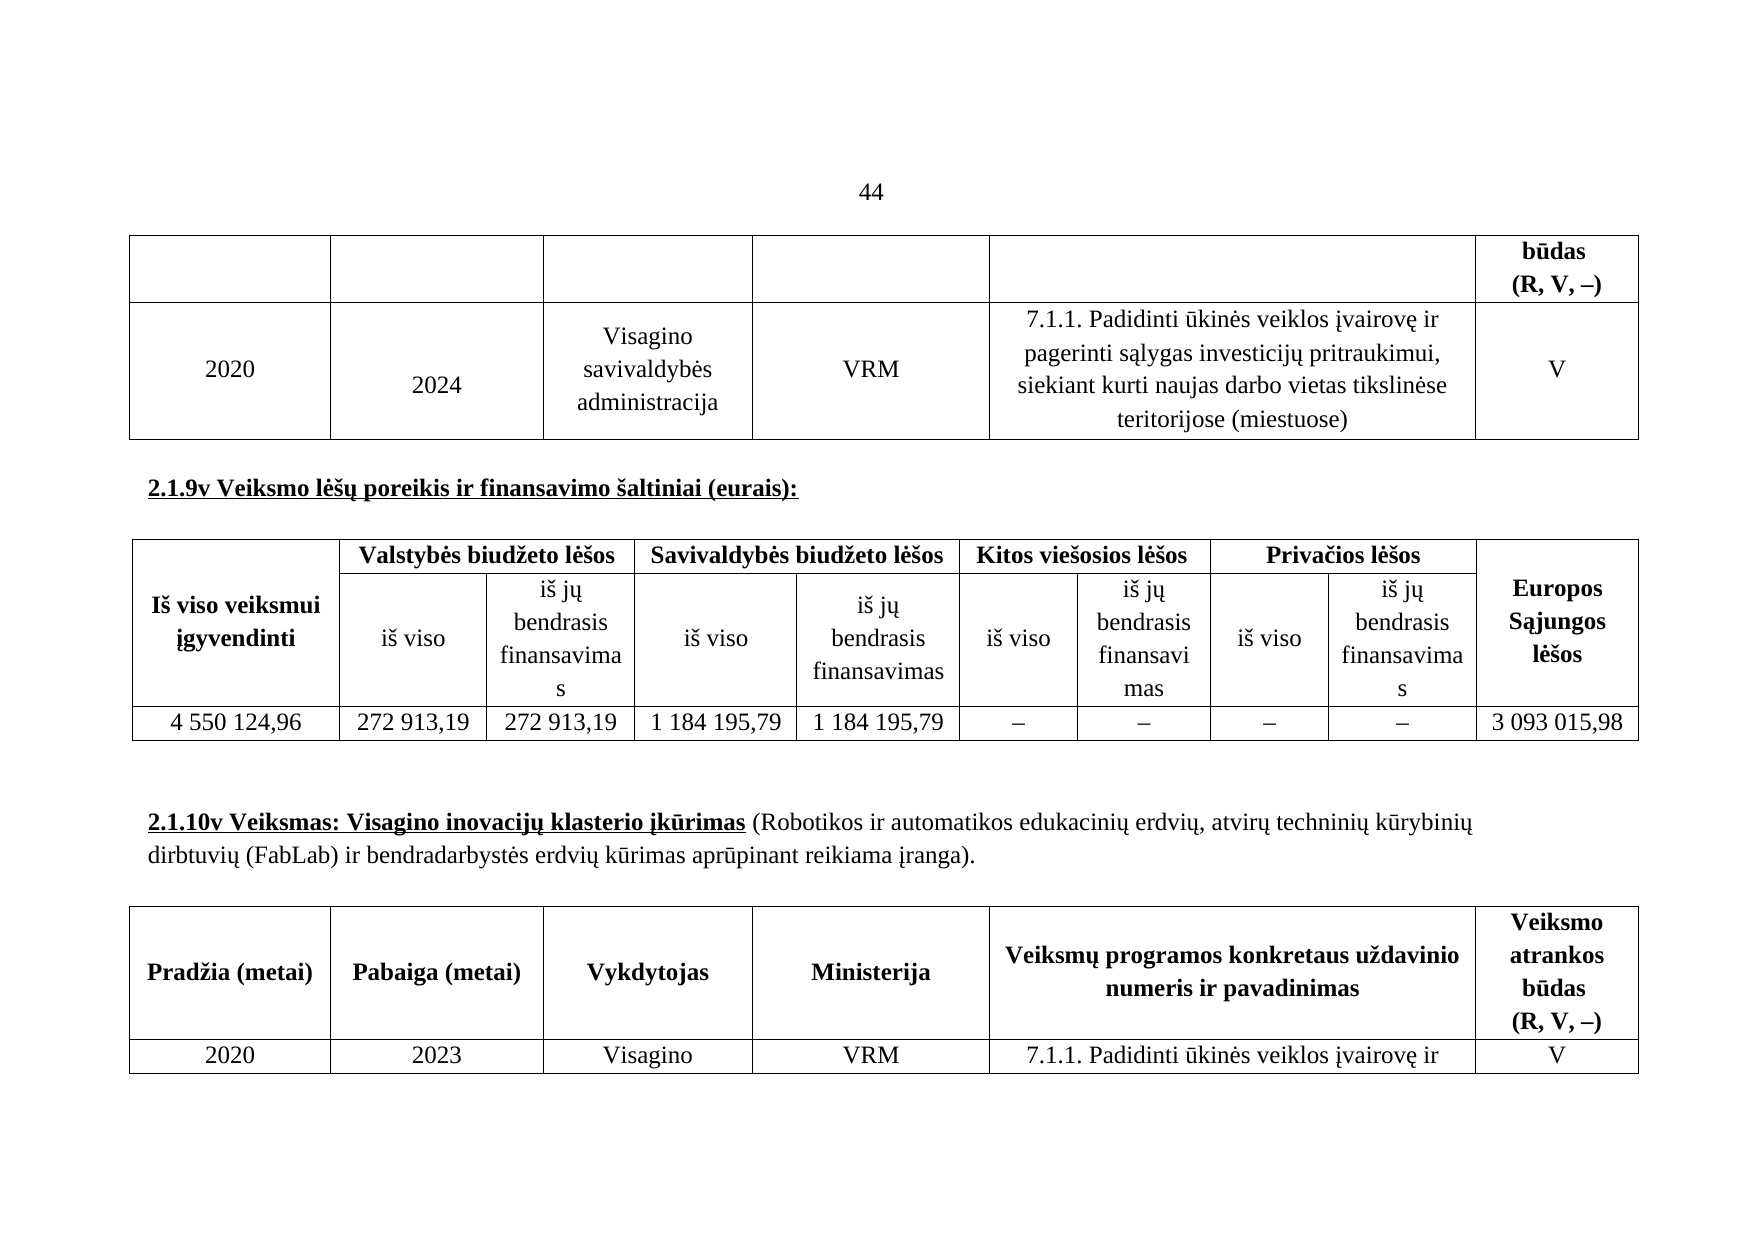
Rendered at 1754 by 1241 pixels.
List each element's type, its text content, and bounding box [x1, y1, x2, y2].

table_header Vykdytojas [544, 907, 752, 1039]
table_header Pradžia (metai) [130, 907, 330, 1039]
table_cell 4 550 124,96 [133, 707, 339, 740]
table_cell 272 913,19 [487, 707, 634, 740]
table_cell VRM [753, 1040, 989, 1073]
table_cell iš jų bendrasis finansavimas [1078, 574, 1210, 706]
table_header Pabaiga (metai) [331, 907, 543, 1039]
table_cell 2024 [331, 303, 543, 438]
table_cell Visagino [544, 1040, 752, 1073]
table_cell 3 093 015,98 [1477, 707, 1638, 740]
table_header Veiksmų programos konkretaus uždavinio numeris ir pavadinimas [990, 907, 1475, 1039]
text 2.1.10v Veiksmas: Visagino inovacijų klasterio įkūrimas (Robotikos ir automatikos edukacinių erdvių, atvirų techninių kūrybinių dirbtuvių (FabLab) ir bendradarbystės erdvių kūrimas aprūpinant reikiama įranga). [148, 807, 1568, 869]
table_cell iš viso [1211, 574, 1328, 706]
table_cell – [960, 707, 1077, 740]
table_cell 1 184 195,79 [797, 707, 959, 740]
table_header Iš viso veiksmui įgyvendinti [133, 540, 339, 706]
table_header [753, 236, 989, 302]
table_cell 272 913,19 [340, 707, 486, 740]
table_cell iš jų bendrasis finansavimas [487, 574, 634, 706]
table_header Veiksmo atrankos būdas (R, V, –) [1476, 907, 1638, 1039]
table_cell 7.1.1. Padidinti ūkinės veiklos įvairovę ir pagerinti sąlygas investicijų pritraukimui, siekiant kurti naujas darbo vietas tikslinėse teritorijose (miestuose) [990, 303, 1475, 438]
table_header Privačios lėšos [1211, 540, 1476, 573]
table_header [130, 236, 330, 302]
table_cell 2020 [130, 303, 330, 438]
table_cell iš viso [960, 574, 1077, 706]
table_cell 7.1.1. Padidinti ūkinės veiklos įvairovę ir [990, 1040, 1475, 1073]
table_cell – [1329, 707, 1476, 740]
table_header [990, 236, 1475, 302]
table_cell – [1078, 707, 1210, 740]
table_cell iš viso [635, 574, 796, 706]
table_cell V [1476, 303, 1638, 438]
table_cell 1 184 195,79 [635, 707, 796, 740]
table_cell iš jų bendrasis finansavimas [1329, 574, 1476, 706]
table_cell iš viso [340, 574, 486, 706]
table_header Savivaldybės biudžeto lėšos [635, 540, 959, 573]
table_cell 2023 [331, 1040, 543, 1073]
table_cell – [1211, 707, 1328, 740]
table_cell VRM [753, 303, 989, 438]
table_header Europos Sąjungos lėšos [1477, 540, 1638, 706]
table_header [544, 236, 752, 302]
table_header Valstybės biudžeto lėšos [340, 540, 634, 573]
table_header Kitos viešosios lėšos [960, 540, 1210, 573]
table_cell 2020 [130, 1040, 330, 1073]
table_cell V [1476, 1040, 1638, 1073]
table_header būdas (R, V, –) [1476, 236, 1638, 302]
text 2.1.9v Veiksmo lėšų poreikis ir finansavimo šaltiniai (eurais): [118, 473, 1624, 501]
table_cell Visagino savivaldybės administracija [544, 303, 752, 438]
table_cell iš jų bendrasis finansavimas [797, 574, 959, 706]
table_header Ministerija [753, 907, 989, 1039]
table_header [331, 236, 543, 302]
